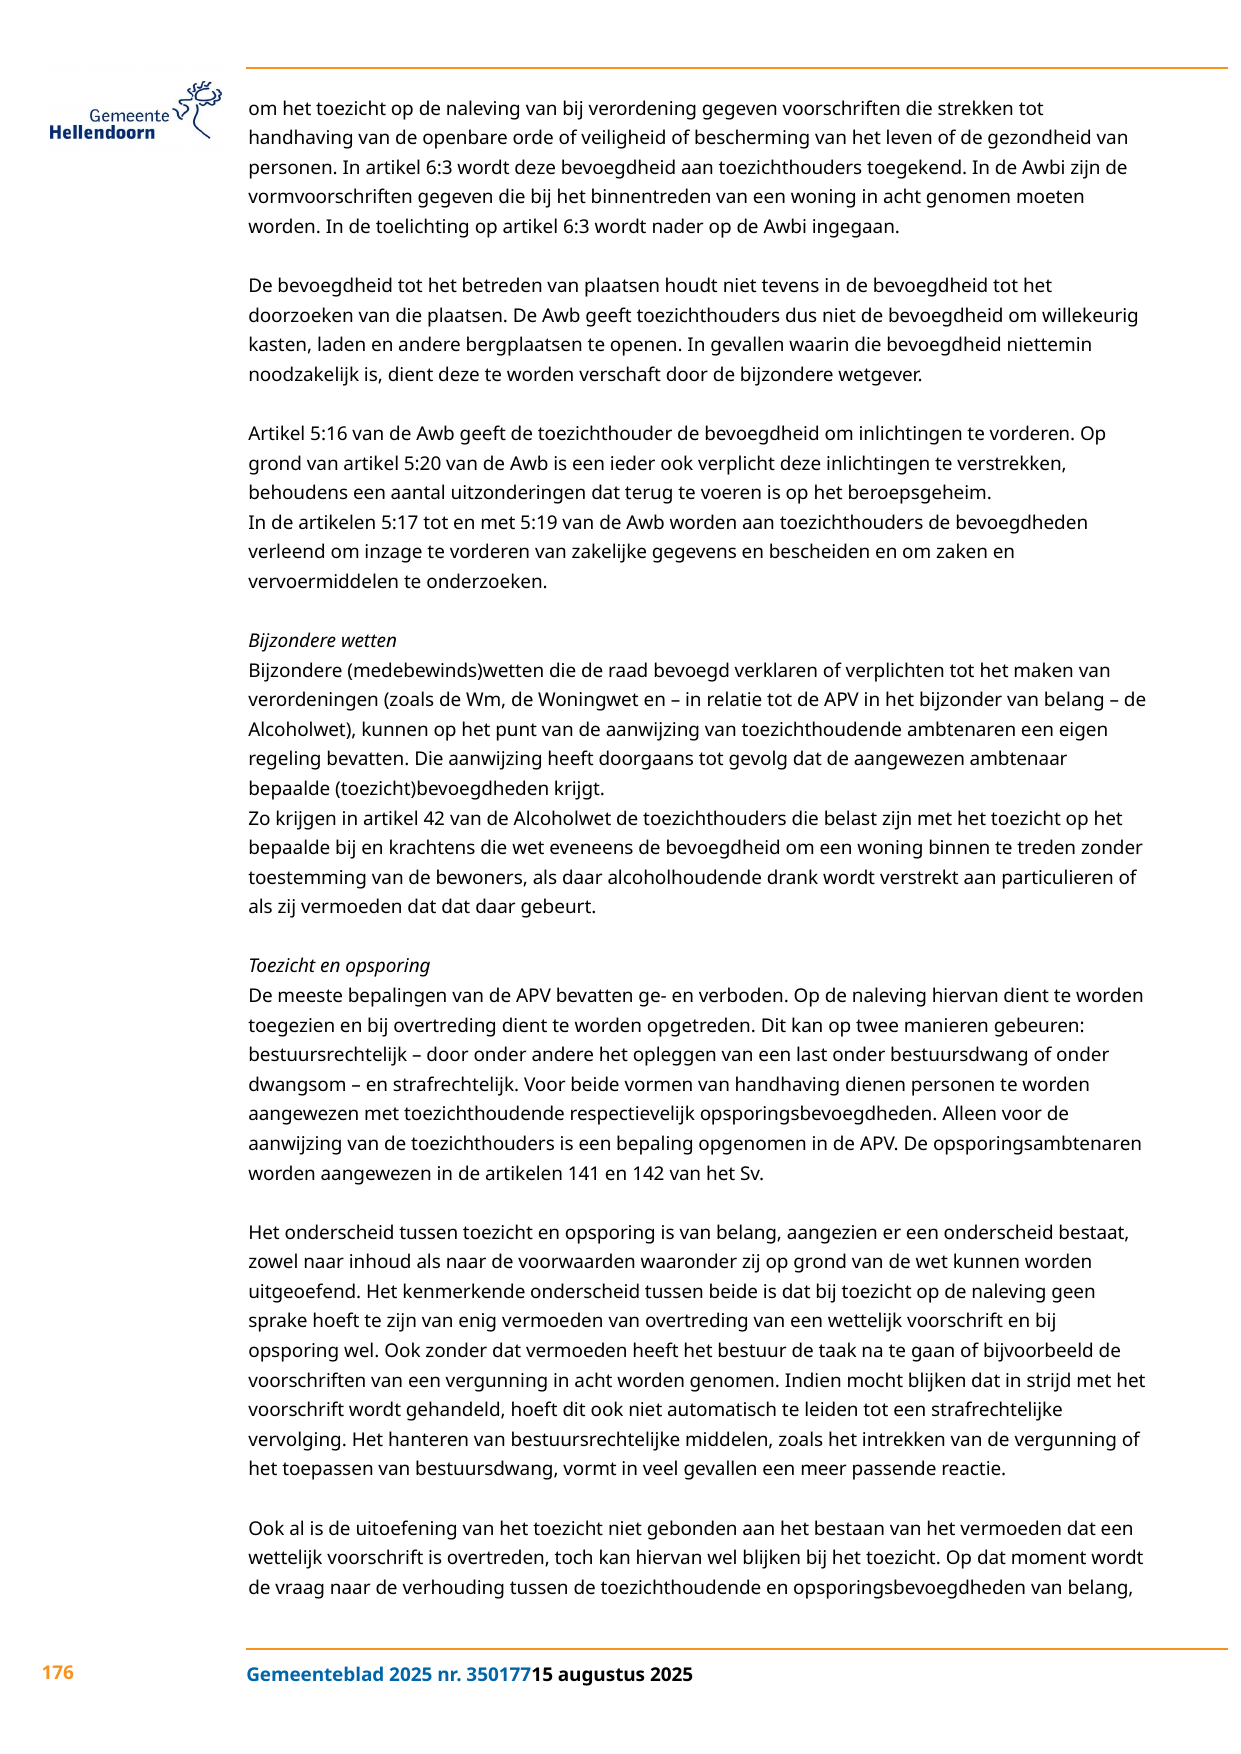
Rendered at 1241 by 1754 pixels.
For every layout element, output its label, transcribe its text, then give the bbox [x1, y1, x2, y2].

text Toezicht en opsporing [248, 953, 1152, 978]
text Artikel 5:16 van de Awb geeft de toezichthouder de bevoegdheid om inlichtingen te vorderen. Op grond van artikel 5:20 van de Awb is een ieder ook verplicht deze inlichtingen te verstrekken, behoudens een aantal uitzonderingen dat terug te voeren is op het beroepsgeheim. [248, 420, 1152, 505]
text Ook al is de uitoefening van het toezicht niet gebonden aan het bestaan van het vermoeden dat een wettelijk voorschrift is overtreden, toch kan hiervan wel blijken bij het toezicht. Op dat moment wordt de vraag naar de verhouding tussen de toezichthoudende en opsporingsbevoegdheden van belang, [248, 1515, 1152, 1600]
text Bijzondere (medebewinds)wetten die de raad bevoegd verklaren of verplichten tot het maken van verordeningen (zoals de Wm, de Woningwet en – in relatie tot de APV in het bijzonder van belang – de Alcoholwet), kunnen op het punt van de aanwijzing van toezichthoudende ambtenaren een eigen regeling bevatten. Die aanwijzing heeft doorgaans tot gevolg dat de aangewezen ambtenaar bepaalde (toezicht)bevoegdheden krijgt. [248, 657, 1152, 801]
text Zo krijgen in artikel 42 van de Alcoholwet de toezichthouders die belast zijn met het toezicht op het bepaalde bij en krachtens die wet eveneens de bevoegdheid om een woning binnen te treden zonder toestemming van de bewoners, als daar alcoholhoudende drank wordt verstrekt aan particulieren of als zij vermoeden dat dat daar gebeurt. [248, 805, 1152, 919]
text De meeste bepalingen van de APV bevatten ge- en verboden. Op de naleving hiervan dient te worden toegezien en bij overtreding dient te worden opgetreden. Dit kan op twee manieren gebeuren: bestuursrechtelijk – door onder andere het opleggen van een last onder bestuursdwang of onder dwangsom – en strafrechtelijk. Voor beide vormen van handhaving dienen personen te worden aangewezen met toezichthoudende respectievelijk opsporingsbevoegdheden. Alleen voor de aanwijzing van de toezichthouders is een bepaling opgenomen in de APV. De opsporingsambtenaren worden aangewezen in de artikelen 141 en 142 van het Sv. [248, 982, 1152, 1186]
text De bevoegdheid tot het betreden van plaatsen houdt niet tevens in de bevoegdheid tot het doorzoeken van die plaatsen. De Awb geeft toezichthouders dus niet de bevoegdheid om willekeurig kasten, laden en andere bergplaatsen te openen. In gevallen waarin die bevoegdheid niettemin noodzakelijk is, dient deze te worden verschaft door de bijzondere wetgever. [248, 272, 1152, 387]
text Bijzondere wetten [248, 627, 1152, 653]
picture [41, 47, 231, 172]
text Het onderscheid tussen toezicht en opsporing is van belang, aangezien er een onderscheid bestaat, zowel naar inhoud als naar de voorwaarden waaronder zij op grond van de wet kunnen worden uitgeoefend. Het kenmerkende onderscheid tussen beide is dat bij toezicht op de naleving geen sprake hoeft te zijn van enig vermoeden van overtreding van een wettelijk voorschrift en bij opsporing wel. Ook zonder dat vermoeden heeft het bestuur de taak na te gaan of bijvoorbeeld de voorschriften van een vergunning in acht worden genomen. Indien mocht blijken dat in strijd met het voorschrift wordt gehandeld, hoeft dit ook niet automatisch te leiden tot een strafrechtelijke vervolging. Het hanteren van bestuursrechtelijke middelen, zoals het intrekken van de vergunning of het toepassen van bestuursdwang, vormt in veel gevallen een meer passende reactie. [248, 1219, 1152, 1481]
text om het toezicht op de naleving van bij verordening gegeven voorschriften die strekken tot handhaving van de openbare orde of veiligheid of bescherming van het leven of de gezondheid van personen. In artikel 6:3 wordt deze bevoegdheid aan toezichthouders toegekend. In de Awbi zijn de vormvoorschriften gegeven die bij het binnentreden van een woning in acht genomen moeten worden. In de toelichting op artikel 6:3 wordt nader op de Awbi ingegaan. [248, 95, 1152, 239]
text In de artikelen 5:17 tot en met 5:19 van de Awb worden aan toezichthouders de bevoegdheden verleend om inzage te vorderen van zakelijke gegevens en bescheiden en om zaken en vervoermiddelen te onderzoeken. [248, 509, 1152, 594]
